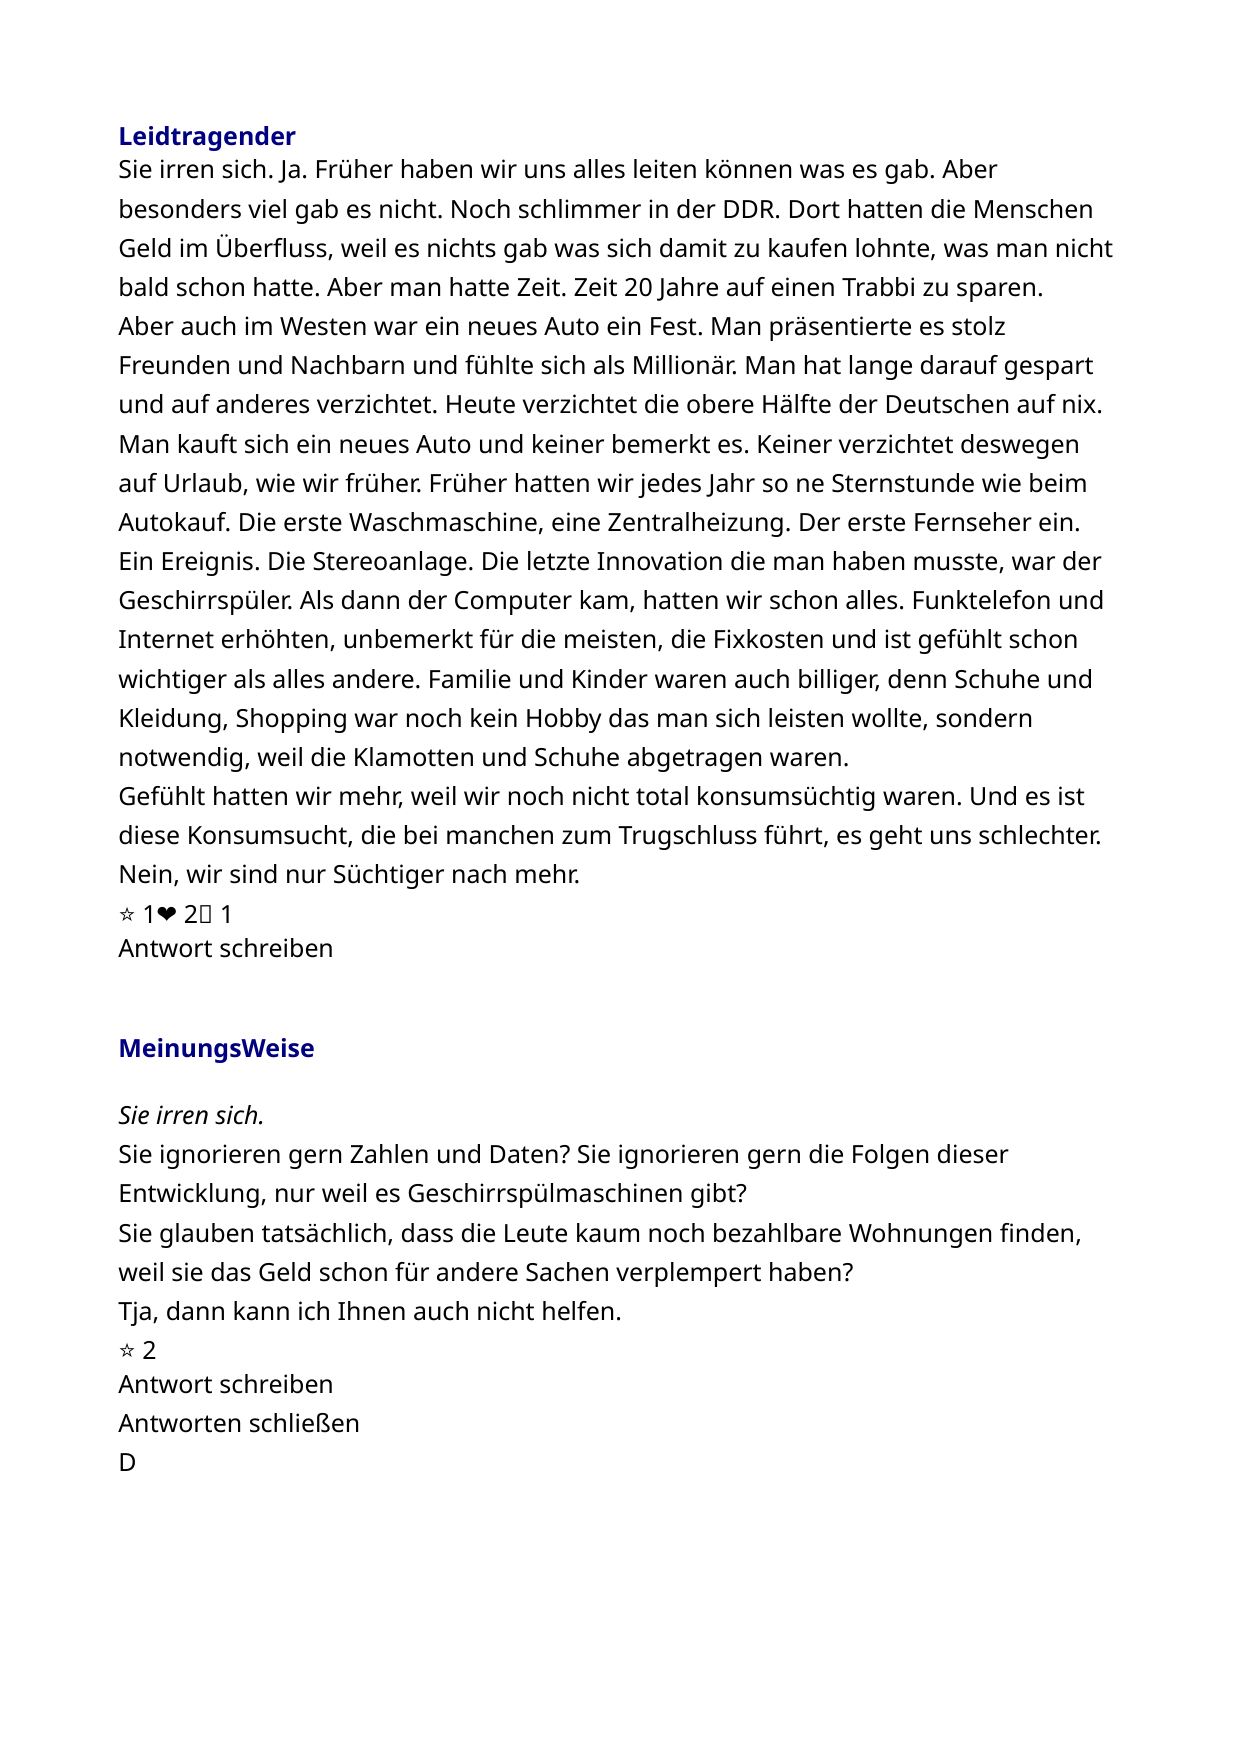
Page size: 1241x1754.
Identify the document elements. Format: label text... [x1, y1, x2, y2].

text Aber auch im Westen war ein neues Auto ein Fest. Man präsentierte es stolz Freunden und Nachbarn und fühlte sich als Millionär. Man hat lange darauf gespart und auf anderes verzichtet. Heute verzichtet die obere Hälfte der Deutschen auf nix. Man kauft sich ein neues Auto und keiner bemerkt es. Keiner verzichtet deswegen auf Urlaub, wie wir früher. Früher hatten wir jedes Jahr so ne Sternstunde wie beim Autokauf. Die erste Waschmaschine, eine Zentralheizung. Der erste Fernseher ein. Ein Ereignis. Die Stereoanlage. Die letzte Innovation die man haben musste, war der Geschirrspüler. Als dann der Computer kam, hatten wir schon alles. Funktelefon und Internet erhöhten, unbemerkt für die meisten, die Fixkosten und ist gefühlt schon wichtiger als alles andere. Familie und Kinder waren auch billiger, denn Schuhe und Kleidung, Shopping war noch kein Hobby das man sich leisten wollte, sondern notwendig, weil die Klamotten und Schuhe abgetragen waren. [118, 309, 1122, 774]
text Antwort schreiben [118, 1367, 1122, 1401]
text Antworten schließen [118, 1406, 1122, 1440]
subtitle Leidtragender [118, 118, 1122, 152]
text ⭐️ 1❤️ 2🤨 1 [118, 896, 1122, 930]
text Sie irren sich. [118, 1098, 1122, 1132]
text Gefühlt hatten wir mehr, weil wir noch nicht total konsumsüchtig waren. Und es ist diese Konsumsucht, die bei manchen zum Trugschluss führt, es geht uns schlechter. Nein, wir sind nur Süchtiger nach mehr. [118, 779, 1122, 891]
text ⭐️ 2 [118, 1333, 1122, 1367]
text Sie glauben tatsächlich, dass die Leute kaum noch bezahlbare Wohnungen finden, weil sie das Geld schon für andere Sachen verplempert haben? [118, 1215, 1122, 1288]
text Sie irren sich. Ja. Früher haben wir uns alles leiten können was es gab. Aber besonders viel gab es nicht. Noch schlimmer in der DDR. Dort hatten die Menschen Geld im Überfluss, weil es nichts gab was sich damit zu kaufen lohnte, was man nicht bald schon hatte. Aber man hatte Zeit. Zeit 20 Jahre auf einen Trabbi zu sparen. [118, 152, 1122, 304]
text D [118, 1445, 1122, 1479]
subtitle MeinungsWeise [118, 1031, 1122, 1065]
text Tja, dann kann ich Ihnen auch nicht helfen. [118, 1293, 1122, 1328]
text Antwort schreiben [118, 930, 1122, 964]
text Sie ignorieren gern Zahlen und Daten? Sie ignorieren gern die Folgen dieser Entwicklung, nur weil es Geschirrspülmaschinen gibt? [118, 1137, 1122, 1210]
